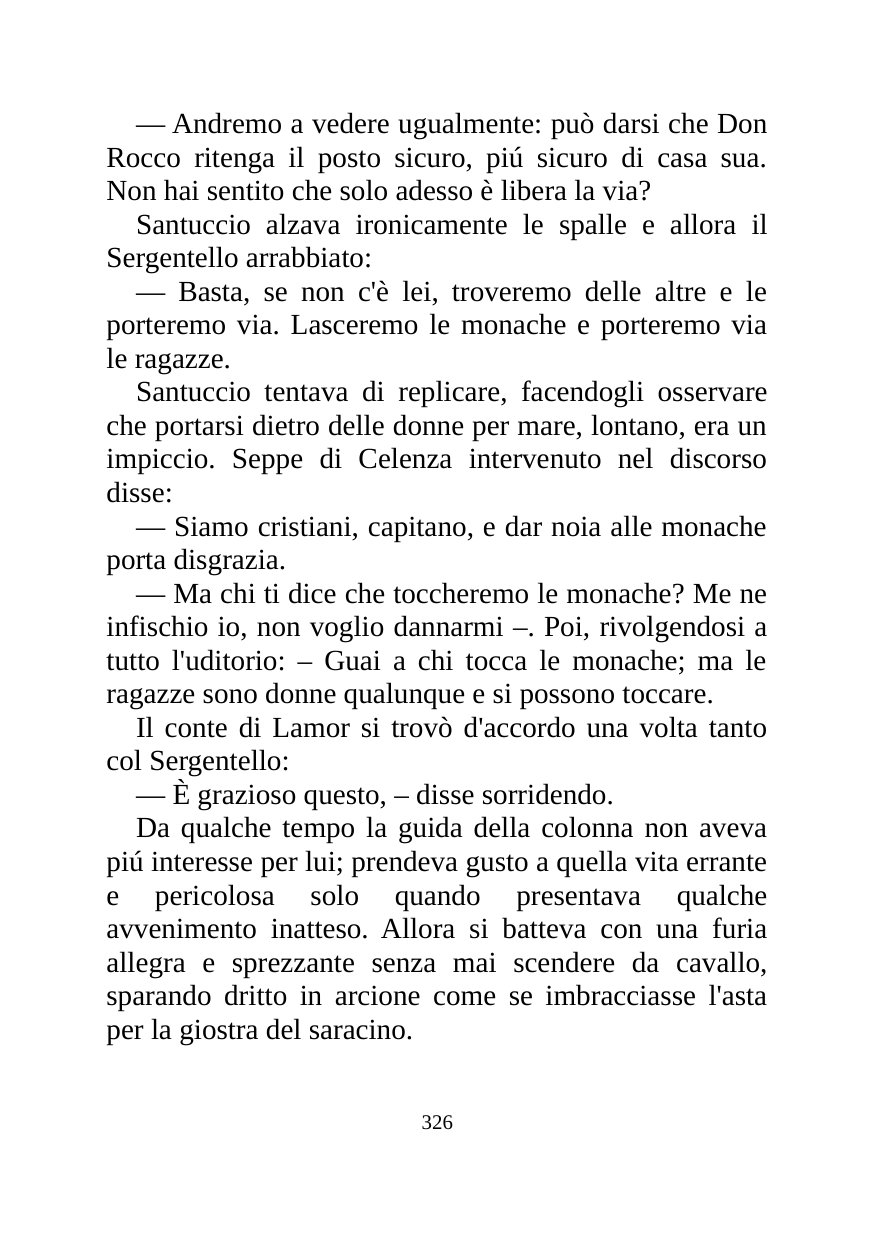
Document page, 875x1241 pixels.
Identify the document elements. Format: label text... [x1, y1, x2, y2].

text Santuccio tentava di replicare, facendogli osservare che portarsi dietro delle donne per mare, lontano, era un impiccio. Seppe di Celenza intervenuto nel discorso disse: [106, 374, 768, 509]
text — Siamo cristiani, capitano, e dar noia alle monache porta disgrazia. [106, 509, 768, 576]
text Il conte di Lamor si trovò d'accordo una volta tanto col Sergentello: [106, 710, 768, 777]
text — È grazioso questo, – disse sorridendo. [106, 777, 768, 811]
text Santuccio alzava ironicamente le spalle e allora il Sergentello arrabbiato: [106, 207, 768, 274]
text — Andremo a vedere ugualmente: può darsi che Don Rocco ritenga il posto sicuro, piú sicuro di casa sua. Non hai sentito che solo adesso è libera la via? [106, 106, 768, 207]
text — Ma chi ti dice che toccheremo le monache? Me ne infischio io, non voglio dannarmi –. Poi, rivolgendosi a tutto l'uditorio: – Guai a chi tocca le monache; ma le ragazze sono donne qualunque e si possono toccare. [106, 576, 768, 710]
text Da qualche tempo la guida della colonna non aveva piú interesse per lui; prendeva gusto a quella vita errante e pericolosa solo quando presentava qualche avvenimento inatteso. Allora si batteva con una furia allegra e sprezzante senza mai scendere da cavallo, sparando dritto in arcione come se imbracciasse l'asta per la giostra del saracino. [106, 811, 768, 1045]
text — Basta, se non c'è lei, troveremo delle altre e le porteremo via. Lasceremo le monache e porteremo via le ragazze. [106, 274, 768, 374]
